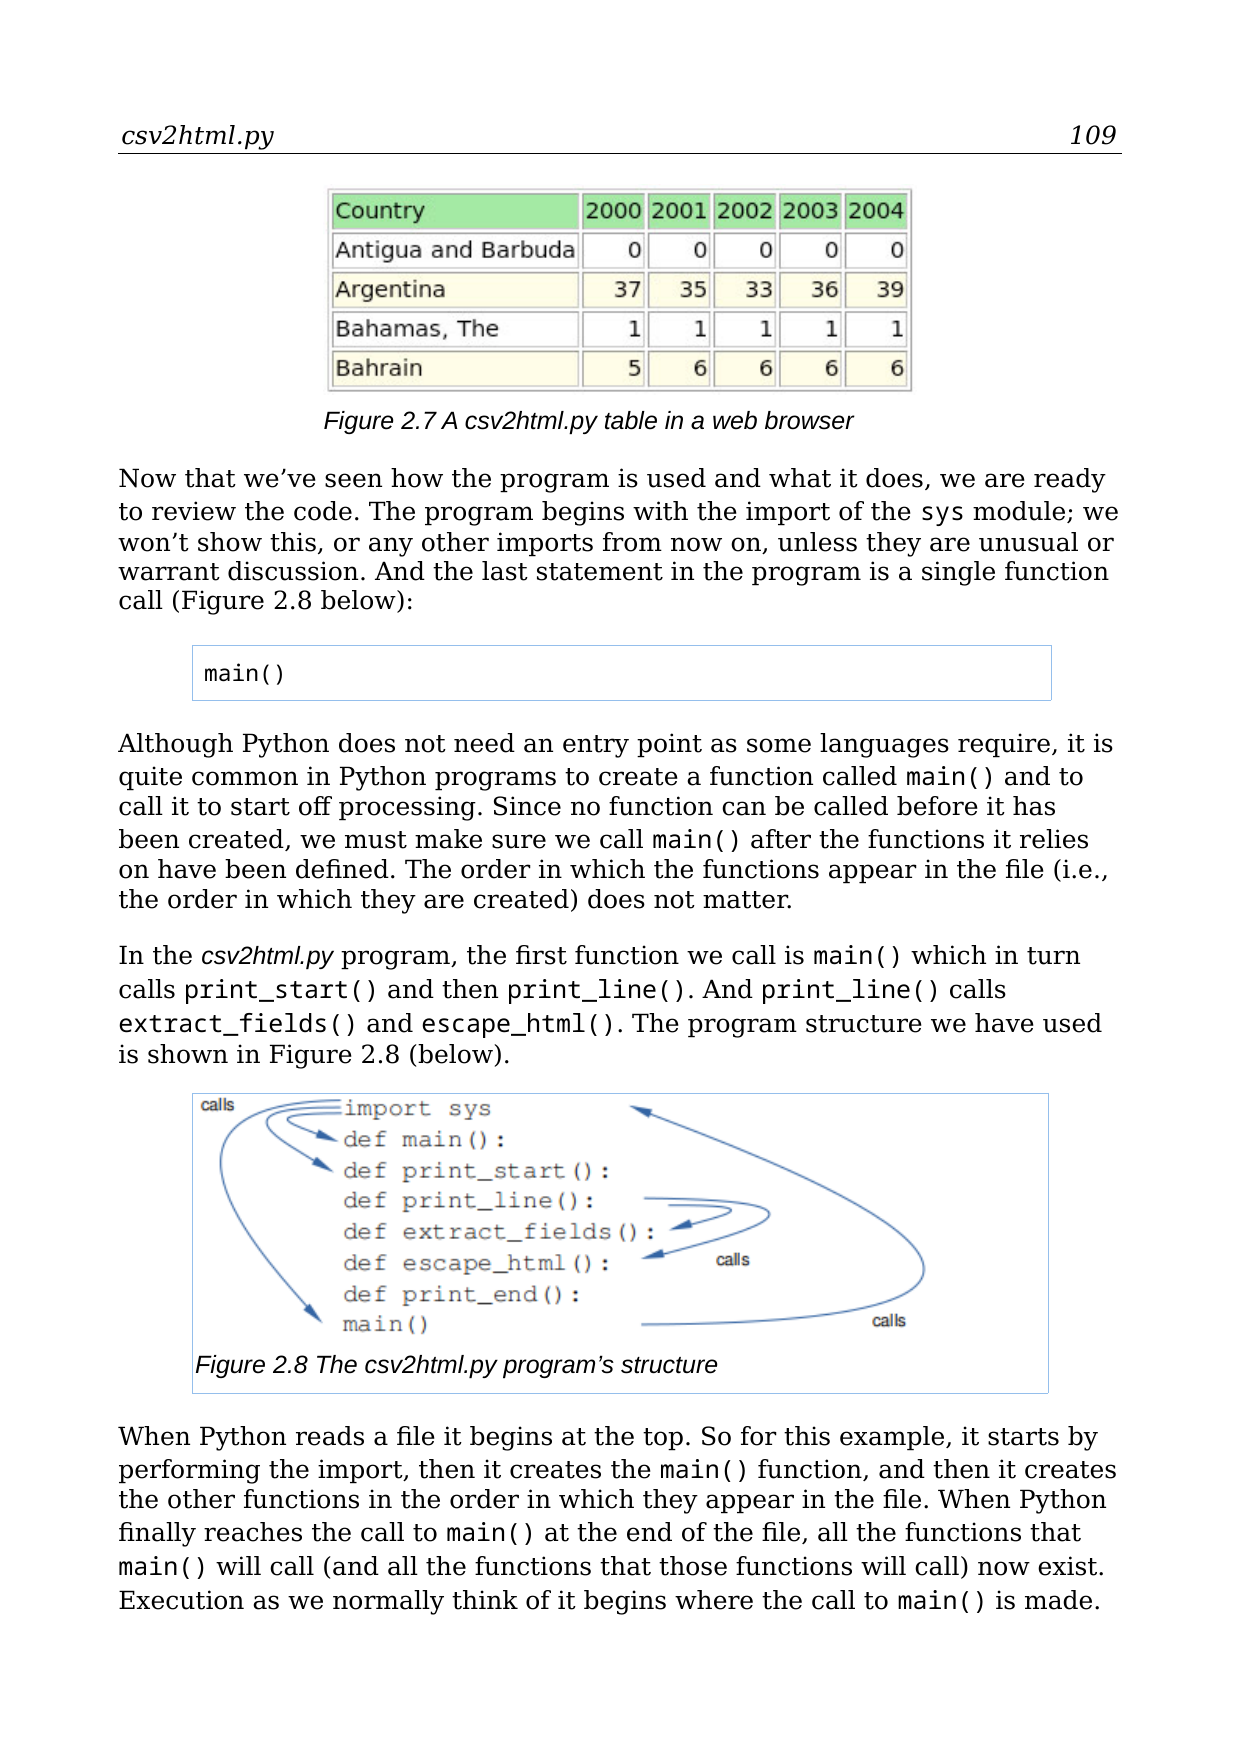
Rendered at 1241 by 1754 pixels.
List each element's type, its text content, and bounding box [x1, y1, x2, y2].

picture [323, 184, 917, 395]
text Figure 2.7 A csv2html.py table in a web browser [323, 395, 917, 435]
text When Python reads a file it begins at the top. So for this example, it starts by performing the import, then it creates the main() function, and then it creates the other functions in the order in which they appear in the file. When Python finally reaches the call to main() at the end of the file, all the functions that main() will call (and all the functions that those functions will call) now exist. Execution as we normally think of it begins where the call to main() is made. [118, 1093, 1122, 1617]
text In the csv2html.py program, the first function we call is main() which in turn calls print_start() and then print_line(). And print_line() calls extract_fields() and escape_html(). The program structure we have used is shown in Figure 2.8 (below). [118, 938, 1122, 1069]
text main() [193, 646, 1051, 700]
text Although Python does not need an entry point as some languages require, it is quite common in Python programs to create a function called main() and to call it to start off processing. Since no function can be called before it has been created, we must make sure we call main() after the functions it relies on have been defined. The order in which the functions appear in the file (i.e., the order in which they are created) does not matter. [118, 729, 1122, 914]
picture [195, 1095, 1046, 1350]
text Now that we’ve seen how the program is used and what it does, we are ready to review the code. The program begins with the import of the sys module; we won’t show this, or any other imports from now on, unless they are unusual or warrant discussion. And the last statement in the program is a single function call (Figure 2.8 below): [118, 183, 1122, 615]
text Figure 2.8 The csv2html.py program’s structure [195, 1350, 1045, 1378]
